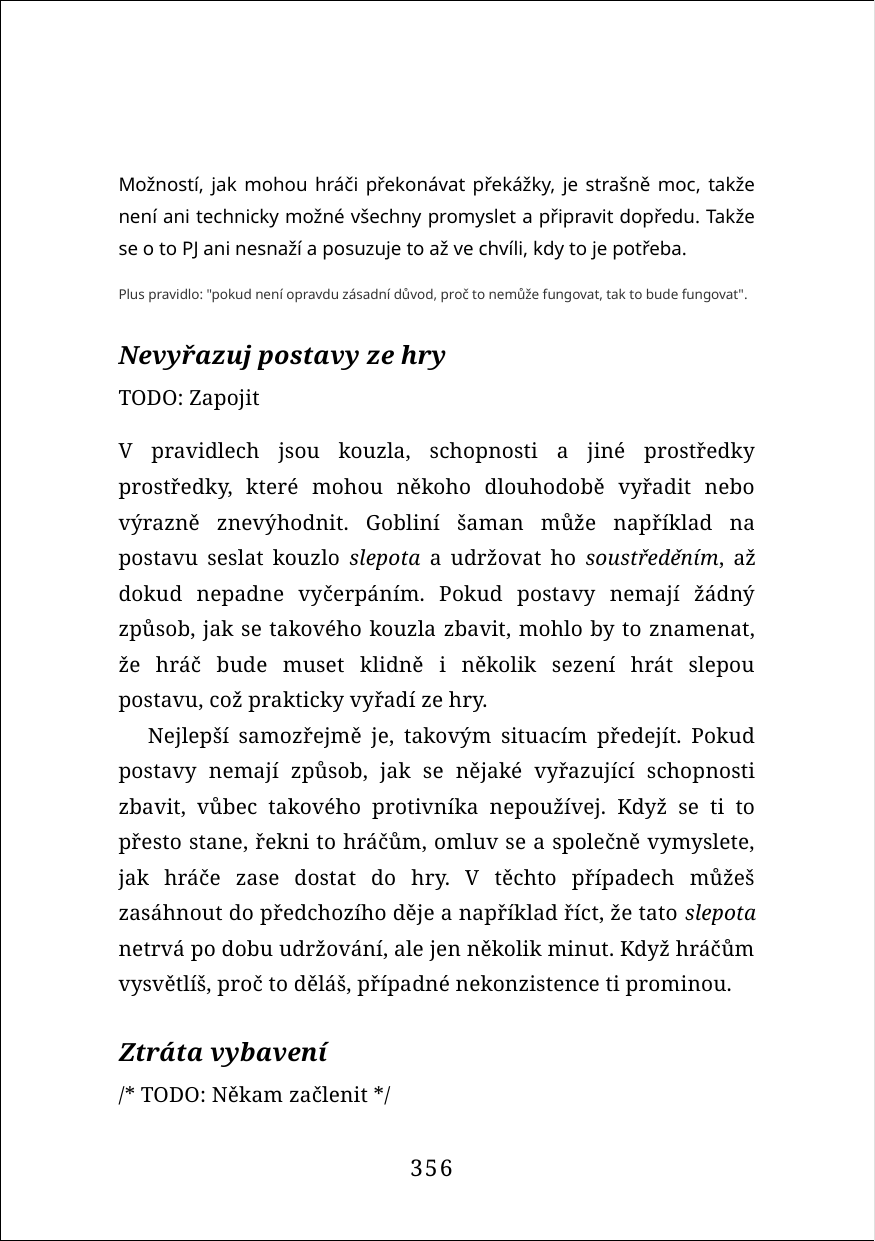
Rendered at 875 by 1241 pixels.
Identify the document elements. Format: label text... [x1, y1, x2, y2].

subtitle Nevyřazuj postavy ze hry [118, 337, 756, 372]
subtitle Ztráta vybavení [118, 1034, 756, 1068]
text V pravidlech jsou kouzla, schopnosti a jiné prostředky prostředky, které mohou někoho dlouhodobě vyřadit nebo výrazně znevýhodnit. Gobliní šaman může například na postavu seslat kouzlo slepota a udržovat ho soustředěním, až dokud nepadne vyčerpáním. Pokud postavy nemají žádný způsob, jak se takového kouzla zbavit, mohlo by to znamenat, že hráč bude muset klidně i několik sezení hrát slepou postavu, což prakticky vyřadí ze hry. Nejlepší samozřejmě je, takovým situacím předejít. Pokud postavy nemají způsob, jak se nějaké vyřazující schopnosti zbavit, vůbec takového protivníka nepoužívej. Když se ti to přesto stane, řekni to hráčům, omluv se a společně vymyslete, jak hráče zase dostat do hry. V těchto případech můžeš zasáhnout do předchozího děje a například říct, že tato slepota netrvá po dobu udržování, ale jen několik minut. Když hráčům vysvětlíš, proč to děláš, případné nekonzistence ti prominou. [118, 437, 756, 998]
text Možností, jak mohou hráči překonávat překážky, je strašně moc, takže není ani technicky možné všechny promyslet a připravit dopředu. Takže se o to PJ ani nesnaží a posuzuje to až ve chvíli, kdy to je potřeba. [118, 172, 756, 261]
text TODO: Zapojit [118, 383, 756, 412]
text /* TODO: Někam začlenit */ [118, 1080, 756, 1109]
text Plus pravidlo: "pokud není opravdu zásadní důvod, proč to nemůže fungovat, tak to bude fungovat". [118, 285, 756, 303]
